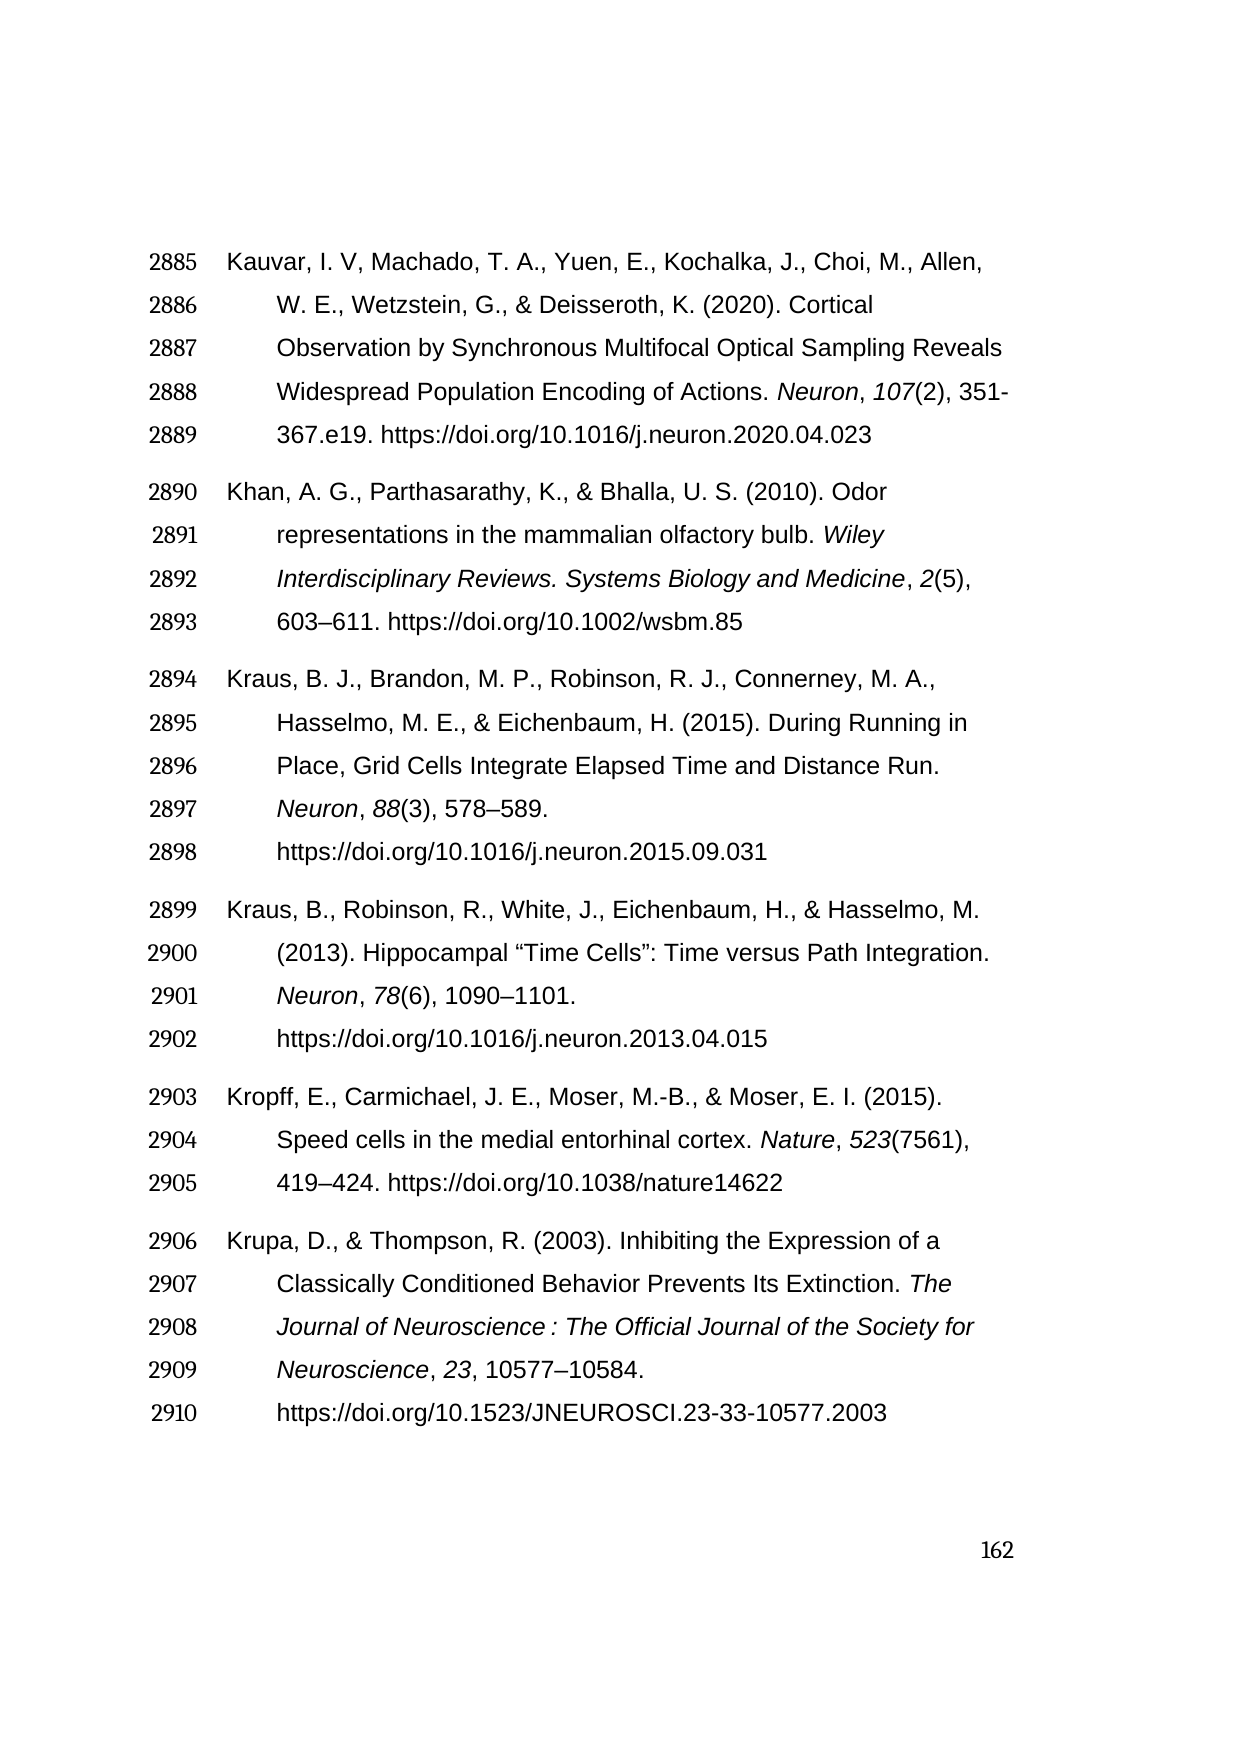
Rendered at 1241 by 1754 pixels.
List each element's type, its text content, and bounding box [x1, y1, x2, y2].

text Kauvar, I. V, Machado, T. A., Yuen, E., Kochalka, J., Choi, M., Allen, W. E., Wetzstein, G., & Deisseroth, K. (2020). Cortical Observation by Synchronous Multifocal Optical Sampling Reveals Widespread Population Encoding of Actions. Neuron, 107(2), 351-367.e19. https://doi.org/10.1016/j.neuron.2020.04.023 [226, 247, 1014, 448]
text Krupa, D., & Thompson, R. (2003). Inhibiting the Expression of a Classically Conditioned Behavior Prevents Its Extinction. The Journal of Neuroscience : The Official Journal of the Society for Neuroscience, 23, 10577–10584. https://doi.org/10.1523/JNEUROSCI.23-33-10577.2003 [226, 1226, 1014, 1427]
text Khan, A. G., Parthasarathy, K., & Bhalla, U. S. (2010). Odor representations in the mammalian olfactory bulb. Wiley Interdisciplinary Reviews. Systems Biology and Medicine, 2(5), 603–611. https://doi.org/10.1002/wsbm.85 [226, 477, 1014, 636]
text Kraus, B. J., Brandon, M. P., Robinson, R. J., Connerney, M. A., Hasselmo, M. E., & Eichenbaum, H. (2015). During Running in Place, Grid Cells Integrate Elapsed Time and Distance Run. Neuron, 88(3), 578–589. https://doi.org/10.1016/j.neuron.2015.09.031 [226, 664, 1014, 866]
text Kraus, B., Robinson, R., White, J., Eichenbaum, H., & Hasselmo, M. (2013). Hippocampal “Time Cells”: Time versus Path Integration. Neuron, 78(6), 1090–1101. https://doi.org/10.1016/j.neuron.2013.04.015 [226, 895, 1014, 1053]
text Kropff, E., Carmichael, J. E., Moser, M.-B., & Moser, E. I. (2015). Speed cells in the medial entorhinal cortex. Nature, 523(7561), 419–424. https://doi.org/10.1038/nature14622 [226, 1082, 1014, 1197]
